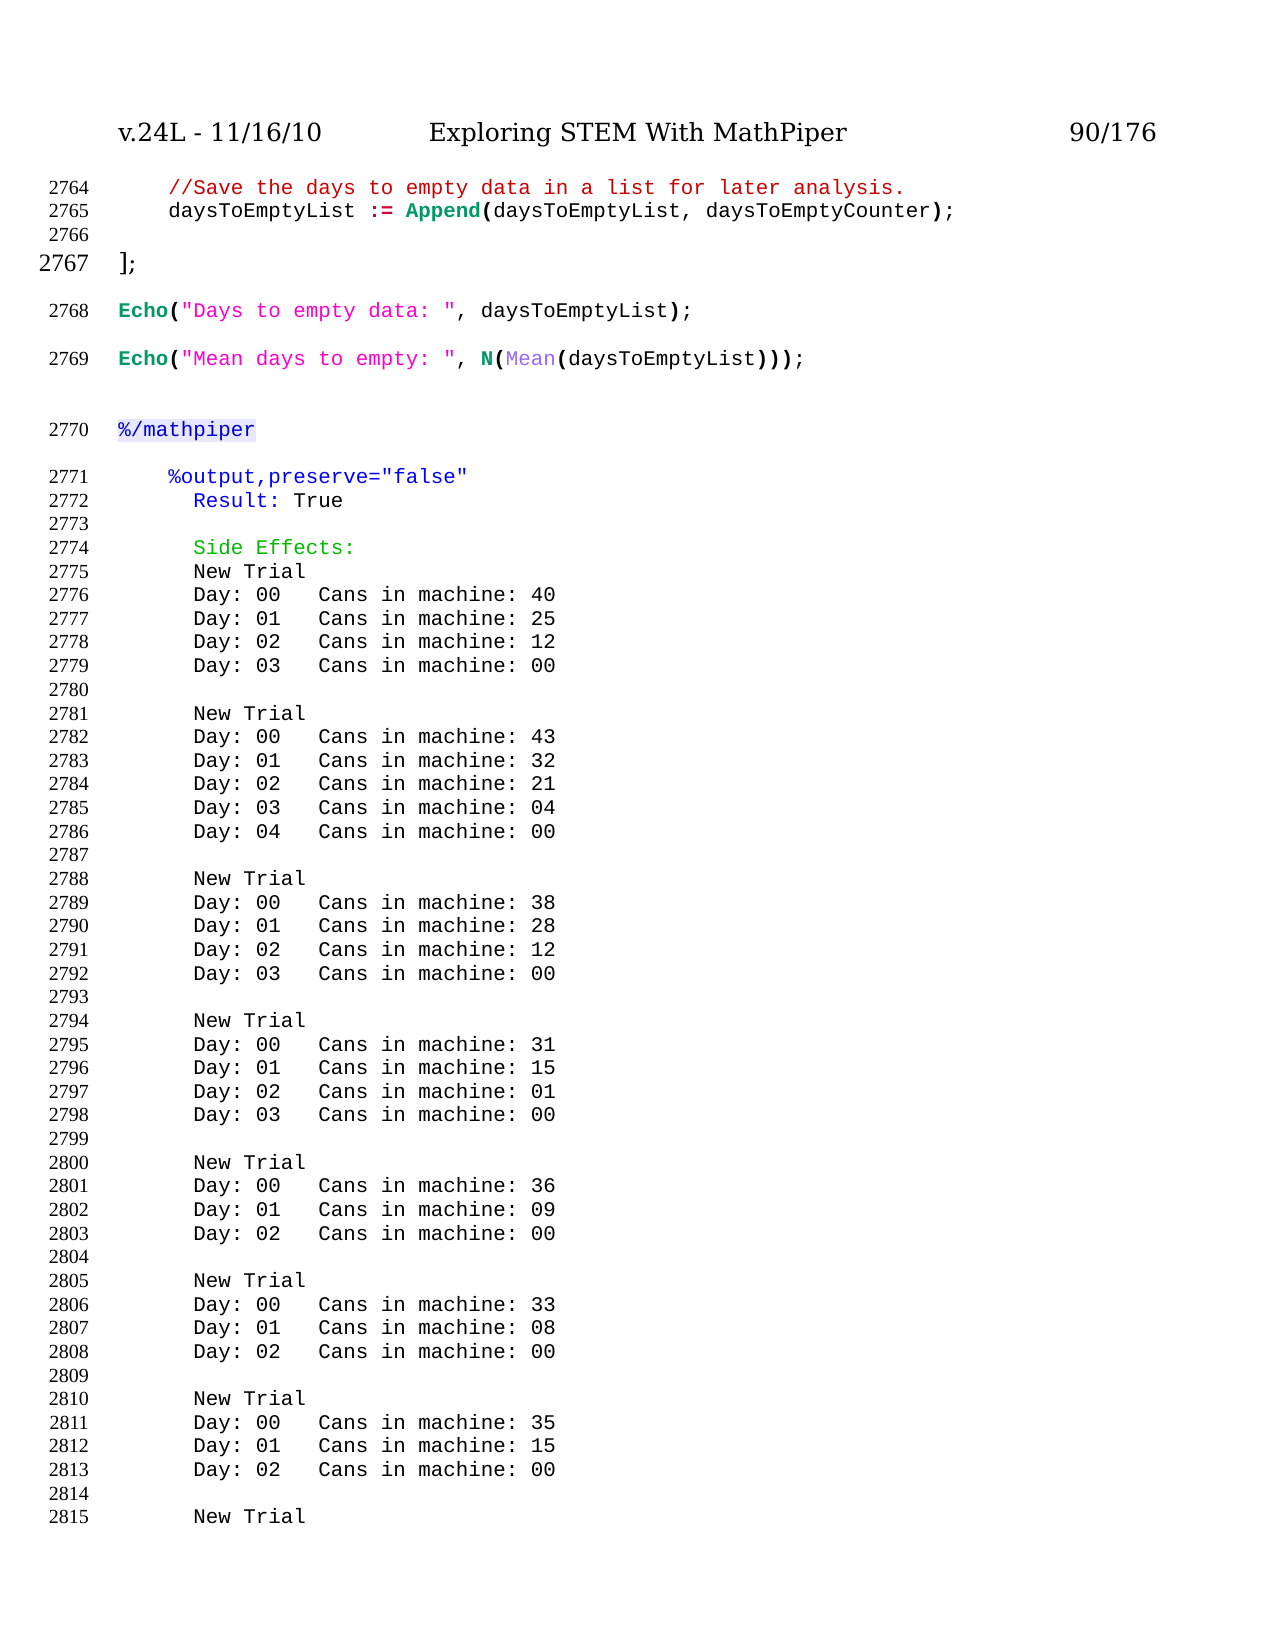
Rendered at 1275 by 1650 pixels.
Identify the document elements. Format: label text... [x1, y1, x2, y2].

text Echo("Days to empty data: ", daysToEmptyList); [118, 301, 1157, 324]
text Day: 02 Cans in machine: 00 [118, 1341, 1157, 1364]
text %output,preserve="false" [118, 466, 1157, 490]
text Day: 00 Cans in machine: 31 [118, 1033, 1157, 1057]
text Day: 01 Cans in machine: 15 [118, 1057, 1157, 1081]
text Day: 00 Cans in machine: 43 [118, 726, 1157, 750]
text Day: 02 Cans in machine: 00 [118, 1223, 1157, 1246]
text Day: 00 Cans in machine: 36 [118, 1175, 1157, 1199]
text Echo("Mean days to empty: ", N(Mean(daysToEmptyList))); [118, 348, 1157, 371]
text Day: 01 Cans in machine: 08 [118, 1317, 1157, 1341]
text Day: 03 Cans in machine: 04 [118, 797, 1157, 821]
text Day: 03 Cans in machine: 00 [118, 963, 1157, 986]
text %/mathpiper [118, 419, 1157, 442]
text Day: 01 Cans in machine: 09 [118, 1199, 1157, 1223]
text ]; [118, 248, 1157, 277]
text //Save the days to empty data in a list for later analysis. [118, 177, 1157, 200]
text New Trial [118, 868, 1157, 892]
text Day: 00 Cans in machine: 40 [118, 584, 1157, 608]
text Day: 00 Cans in machine: 33 [118, 1294, 1157, 1317]
text New Trial [118, 1152, 1157, 1175]
text Day: 01 Cans in machine: 32 [118, 750, 1157, 773]
text Side Effects: [118, 537, 1157, 561]
text Day: 01 Cans in machine: 15 [118, 1436, 1157, 1459]
text New Trial [118, 1388, 1157, 1412]
text Result: True [118, 490, 1157, 513]
text Day: 02 Cans in machine: 12 [118, 939, 1157, 963]
text New Trial [118, 702, 1157, 726]
text Day: 02 Cans in machine: 01 [118, 1081, 1157, 1104]
text Day: 02 Cans in machine: 21 [118, 773, 1157, 797]
text Day: 01 Cans in machine: 25 [118, 608, 1157, 632]
text New Trial [118, 561, 1157, 584]
text New Trial [118, 1010, 1157, 1033]
text Day: 02 Cans in machine: 00 [118, 1459, 1157, 1483]
text Day: 00 Cans in machine: 38 [118, 892, 1157, 915]
text Day: 03 Cans in machine: 00 [118, 1104, 1157, 1128]
text Day: 02 Cans in machine: 12 [118, 632, 1157, 655]
text Day: 03 Cans in machine: 00 [118, 655, 1157, 679]
text New Trial [118, 1270, 1157, 1294]
text Day: 04 Cans in machine: 00 [118, 821, 1157, 844]
text Day: 01 Cans in machine: 28 [118, 915, 1157, 939]
text Day: 00 Cans in machine: 35 [118, 1412, 1157, 1436]
text New Trial [118, 1506, 1157, 1530]
text daysToEmptyList := Append(daysToEmptyList, daysToEmptyCounter); [118, 200, 1157, 224]
